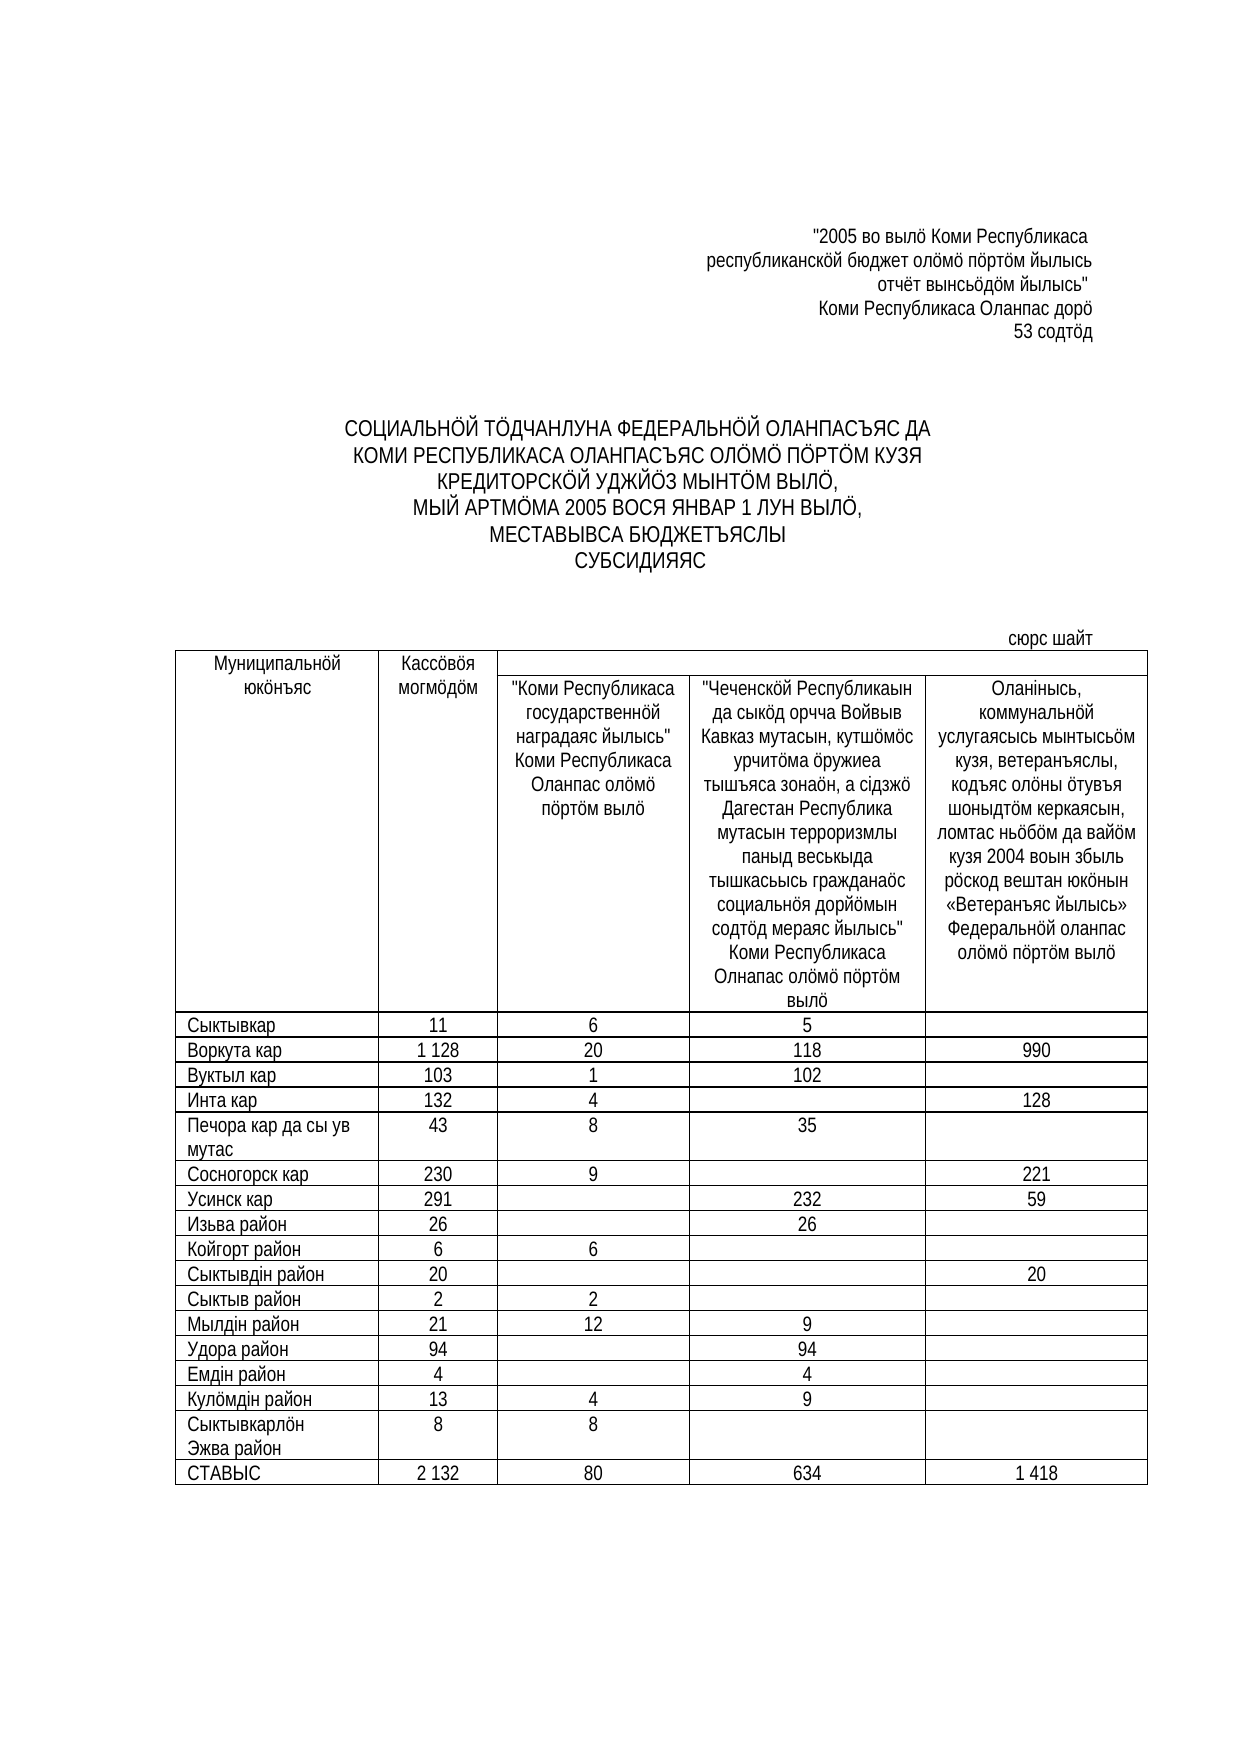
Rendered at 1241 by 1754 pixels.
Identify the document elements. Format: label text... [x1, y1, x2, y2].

table_cell 4 [498, 1386, 689, 1410]
table_cell [926, 1386, 1147, 1410]
table_cell [926, 1013, 1147, 1036]
table_cell 102 [690, 1063, 925, 1086]
table_cell [690, 1088, 925, 1111]
table_cell Койгорт район [176, 1236, 378, 1260]
table_cell [690, 1286, 925, 1310]
table_cell 26 [379, 1211, 497, 1235]
table_cell 12 [498, 1311, 689, 1335]
text МЫЙ АРТМÖМА 2005 ВОСЯ ЯНВАР 1 ЛУН ВЫЛÖ, [187, 494, 1093, 521]
table_cell 6 [379, 1236, 497, 1260]
table_cell 4 [379, 1361, 497, 1385]
table_cell 990 [926, 1038, 1147, 1061]
table_cell 94 [379, 1336, 497, 1360]
table_cell Инта кар [176, 1088, 378, 1111]
table_cell 6 [498, 1236, 689, 1260]
table_cell 35 [690, 1113, 925, 1160]
table_cell [926, 1361, 1147, 1385]
table_cell "Коми Республикаса государственнöй наградаяс йылысь" Коми Республикаса Оланпас олöмö пöртöм вылö [498, 676, 689, 1011]
table_cell 59 [926, 1186, 1147, 1210]
text МЕСТАВЫВСА БЮДЖЕТЪЯСЛЫ [187, 521, 1093, 547]
text 53 содтöд [187, 319, 1093, 343]
table_cell 1 128 [379, 1038, 497, 1061]
table_cell 230 [379, 1161, 497, 1185]
table_cell Сыктывдiн район [176, 1261, 378, 1285]
table_cell 221 [926, 1161, 1147, 1185]
table_cell 26 [690, 1211, 925, 1235]
table_cell 1 [498, 1063, 689, 1086]
table_cell [498, 1261, 689, 1285]
table_cell 8 [498, 1113, 689, 1160]
table_cell [690, 1236, 925, 1260]
table_cell 9 [498, 1161, 689, 1185]
table_cell Воркута кар [176, 1038, 378, 1061]
table_cell 2 132 [379, 1460, 497, 1484]
table_cell 94 [690, 1336, 925, 1360]
table_cell 20 [926, 1261, 1147, 1285]
table_cell 5 [690, 1013, 925, 1036]
table_cell [690, 1411, 925, 1459]
table_cell [926, 1311, 1147, 1335]
table_cell [498, 1336, 689, 1360]
table_cell 2 [379, 1286, 497, 1310]
table_cell 6 [498, 1013, 689, 1036]
table_cell 128 [926, 1088, 1147, 1111]
table_cell Емдiн район [176, 1361, 378, 1385]
table_cell 9 [690, 1386, 925, 1410]
table_cell 4 [498, 1088, 689, 1111]
table_cell [926, 1113, 1147, 1160]
text Коми Республикаса Оланпас дорö [187, 295, 1093, 319]
table_cell [926, 1236, 1147, 1260]
table_cell [498, 1186, 689, 1210]
table_cell Сыктывкар [176, 1013, 378, 1036]
text СОЦИАЛЬНÖЙ ТÖДЧАНЛУНА ФЕДЕРАЛЬНÖЙ ОЛАНПАСЪЯС ДА [187, 415, 1093, 442]
table_cell [926, 1063, 1147, 1086]
table_cell 634 [690, 1460, 925, 1484]
table_cell [690, 1161, 925, 1185]
table_cell Усинск кар [176, 1186, 378, 1210]
table_cell 20 [498, 1038, 689, 1061]
table_cell 20 [379, 1261, 497, 1285]
table_cell "Чеченскöй Республикаын да сыкöд орчча Войвыв Кавказ мутасын, кутшöмöс урчитöма öружиеа тышъяса зонаöн, а сiдзжö Дагестан Республика мутасын терроризмлы паныд веськыда тышкасьысь гражданаöс социальнöя дорйöмын содтöд мераяс йылысь" Коми Республикаса Олнапас олöмö пöртöм вылö [690, 676, 925, 1011]
table_cell [498, 1211, 689, 1235]
table_cell 8 [379, 1411, 497, 1459]
table_cell Печора кар да сы ув мутас [176, 1113, 378, 1160]
text СУБСИДИЯЯС [187, 547, 1093, 573]
table_cell 291 [379, 1186, 497, 1210]
table_cell [926, 1286, 1147, 1310]
table_cell СТАВЫС [176, 1460, 378, 1484]
table_cell Кулöмдiн район [176, 1386, 378, 1410]
text республиканскöй бюджет олöмö пöртöм йылысь [187, 247, 1093, 271]
table_cell 118 [690, 1038, 925, 1061]
table_cell Вуктыл кар [176, 1063, 378, 1086]
table_cell [690, 1261, 925, 1285]
table_cell 80 [498, 1460, 689, 1484]
table_cell [498, 1361, 689, 1385]
text сюрс шайт [187, 626, 1093, 650]
table_cell Мылдiн район [176, 1311, 378, 1335]
table_cell [926, 1336, 1147, 1360]
table_cell 43 [379, 1113, 497, 1160]
table_cell 4 [690, 1361, 925, 1385]
table_cell Сыктыв район [176, 1286, 378, 1310]
table_cell Оланiнысь, коммунальнöй услугаясысь мынтысьöм кузя, ветеранъяслы, кодъяс олöны öтувъя шоныдтöм керкаясын, ломтас ньöбöм да вайöм кузя 2004 воын збыль рöскод вештан юкöнын «Ветеранъяс йылысь» Федеральнöй оланпас олöмö пöртöм вылö [926, 676, 1147, 1011]
text КОМИ РЕСПУБЛИКАСА ОЛАНПАСЪЯС ОЛÖМÖ ПÖРТÖМ КУЗЯ [187, 442, 1093, 468]
table_cell [926, 1411, 1147, 1459]
text КРЕДИТОРСКÖЙ УДЖЙÖЗ МЫНТÖМ ВЫЛÖ, [187, 468, 1093, 494]
table_cell 103 [379, 1063, 497, 1086]
table_cell Изьва район [176, 1211, 378, 1235]
table_cell 8 [498, 1411, 689, 1459]
table_cell 2 [498, 1286, 689, 1310]
table_cell 21 [379, 1311, 497, 1335]
table_cell 9 [690, 1311, 925, 1335]
table_cell 13 [379, 1386, 497, 1410]
table_cell Удора район [176, 1336, 378, 1360]
table_cell 232 [690, 1186, 925, 1210]
table_cell Сыктывкарлöн Эжва район [176, 1411, 378, 1459]
table_cell 1 418 [926, 1460, 1147, 1484]
table_header [498, 651, 1147, 675]
table_header Кассöвöя могмöдöм [379, 651, 497, 1011]
table_cell [926, 1211, 1147, 1235]
table_cell 132 [379, 1088, 497, 1111]
table_header Муниципальнöй юкöнъяс [176, 651, 378, 1011]
text "2005 во вылö Коми Республикаса [187, 223, 1093, 247]
table_cell 11 [379, 1013, 497, 1036]
table_cell Сосногорск кар [176, 1161, 378, 1185]
text отчёт вынсьöдöм йылысь" [187, 271, 1093, 295]
